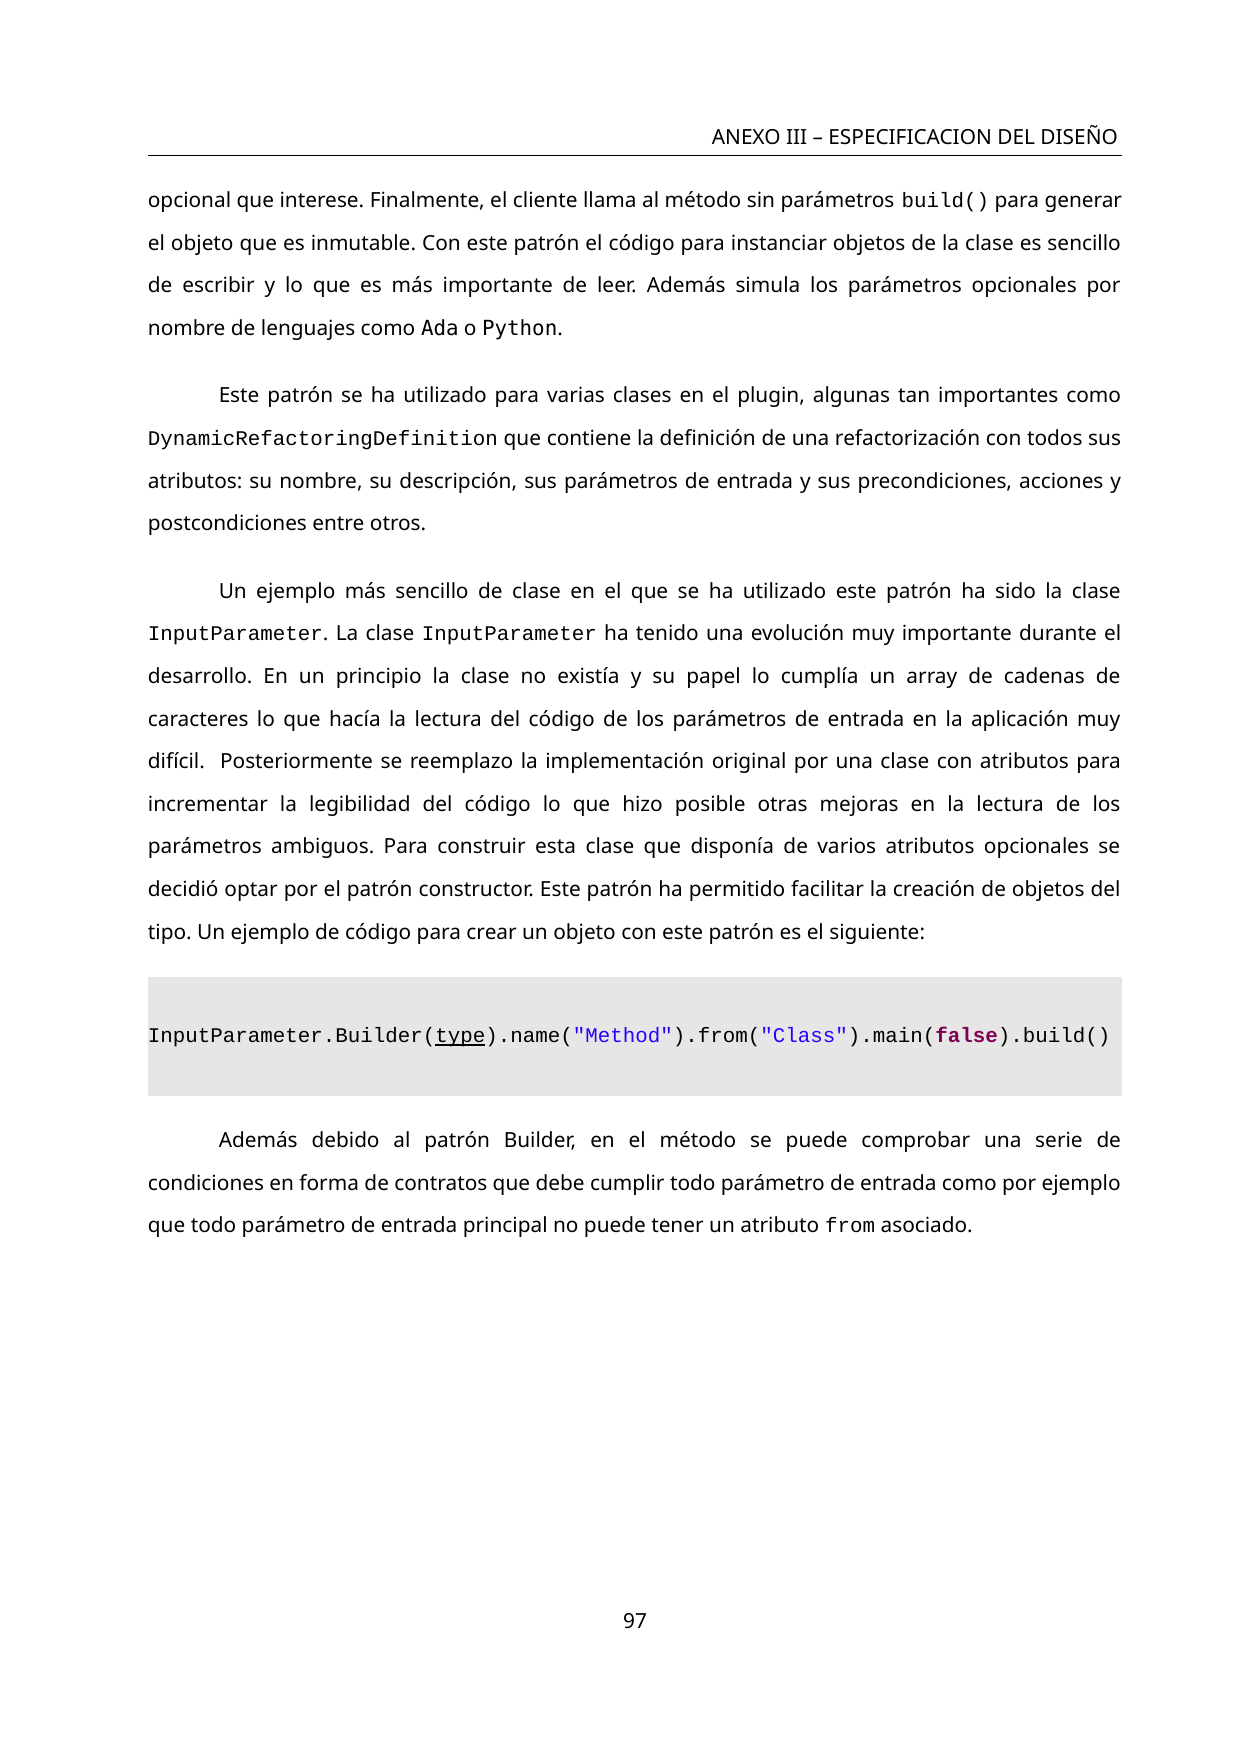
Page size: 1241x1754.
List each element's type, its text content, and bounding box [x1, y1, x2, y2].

text InputParameter.Builder(type).name("Method").from("Class").main(false).build() [148, 1025, 1122, 1049]
text Un ejemplo más sencillo de clase en el que se ha utilizado este patrón ha sido la clase InputParameter. La clase InputParameter ha tenido una evolución muy importante durante el desarrollo. En un principio la clase no existía y su papel lo cumplía un array de cadenas de caracteres lo que hacía la lectura del código de los parámetros de entrada en la aplicación muy difícil. Posteriormente se reemplazo la implementación original por una clase con atributos para incrementar la legibilidad del código lo que hizo posible otras mejoras en la lectura de los parámetros ambiguos. Para construir esta clase que disponía de varios atributos opcionales se decidió optar por el patrón constructor. Este patrón ha permitido facilitar la creación de objetos del tipo. Un ejemplo de código para crear un objeto con este patrón es el siguiente: [148, 576, 1122, 945]
text opcional que interese. Finalmente, el cliente llama al método sin parámetros build() para generar el objeto que es inmutable. Con este patrón el código para instanciar objetos de la clase es sencillo de escribir y lo que es más importante de leer. Además simula los parámetros opcionales por nombre de lenguajes como Ada o Python. [148, 185, 1122, 341]
text Además debido al patrón Builder, en el método se puede comprobar una serie de condiciones en forma de contratos que debe cumplir todo parámetro de entrada como por ejemplo que todo parámetro de entrada principal no puede tener un atributo from asociado. [148, 1125, 1122, 1239]
text Este patrón se ha utilizado para varias clases en el plugin, algunas tan importantes como DynamicRefactoringDefinition que contiene la definición de una refactorización con todos sus atributos: su nombre, su descripción, sus parámetros de entrada y sus precondiciones, acciones y postcondiciones entre otros. [148, 380, 1122, 537]
